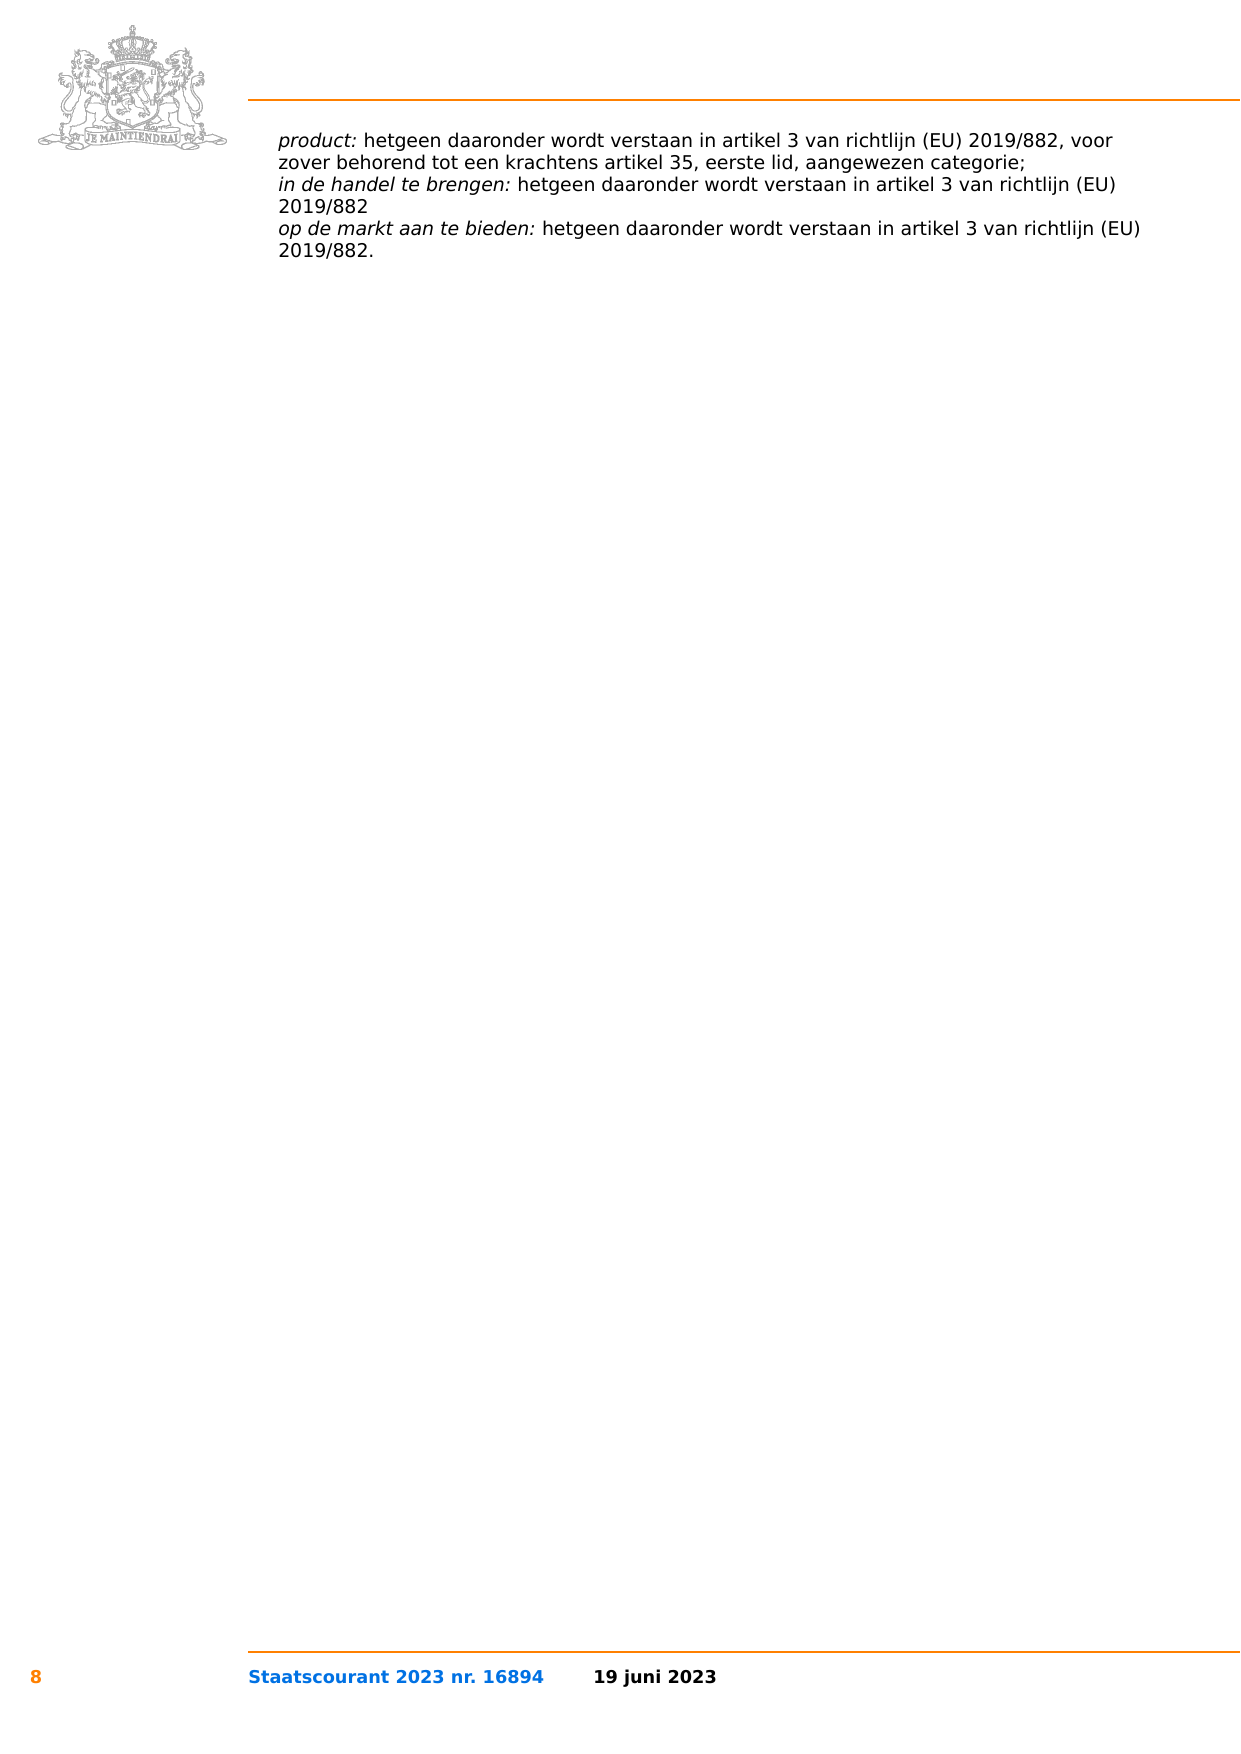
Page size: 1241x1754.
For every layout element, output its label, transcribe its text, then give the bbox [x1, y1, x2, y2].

text product: hetgeen daaronder wordt verstaan in artikel 3 van richtlijn (EU) 2019/882, voor zover behorend tot een krachtens artikel 35, eerste lid, aangewezen categorie; [278, 130, 1163, 174]
text in de handel te brengen: hetgeen daaronder wordt verstaan in artikel 3 van richtlijn (EU) 2019/882 [278, 174, 1163, 218]
picture [38, 25, 227, 150]
text op de markt aan te bieden: hetgeen daaronder wordt verstaan in artikel 3 van richtlijn (EU) 2019/882. [278, 218, 1163, 262]
